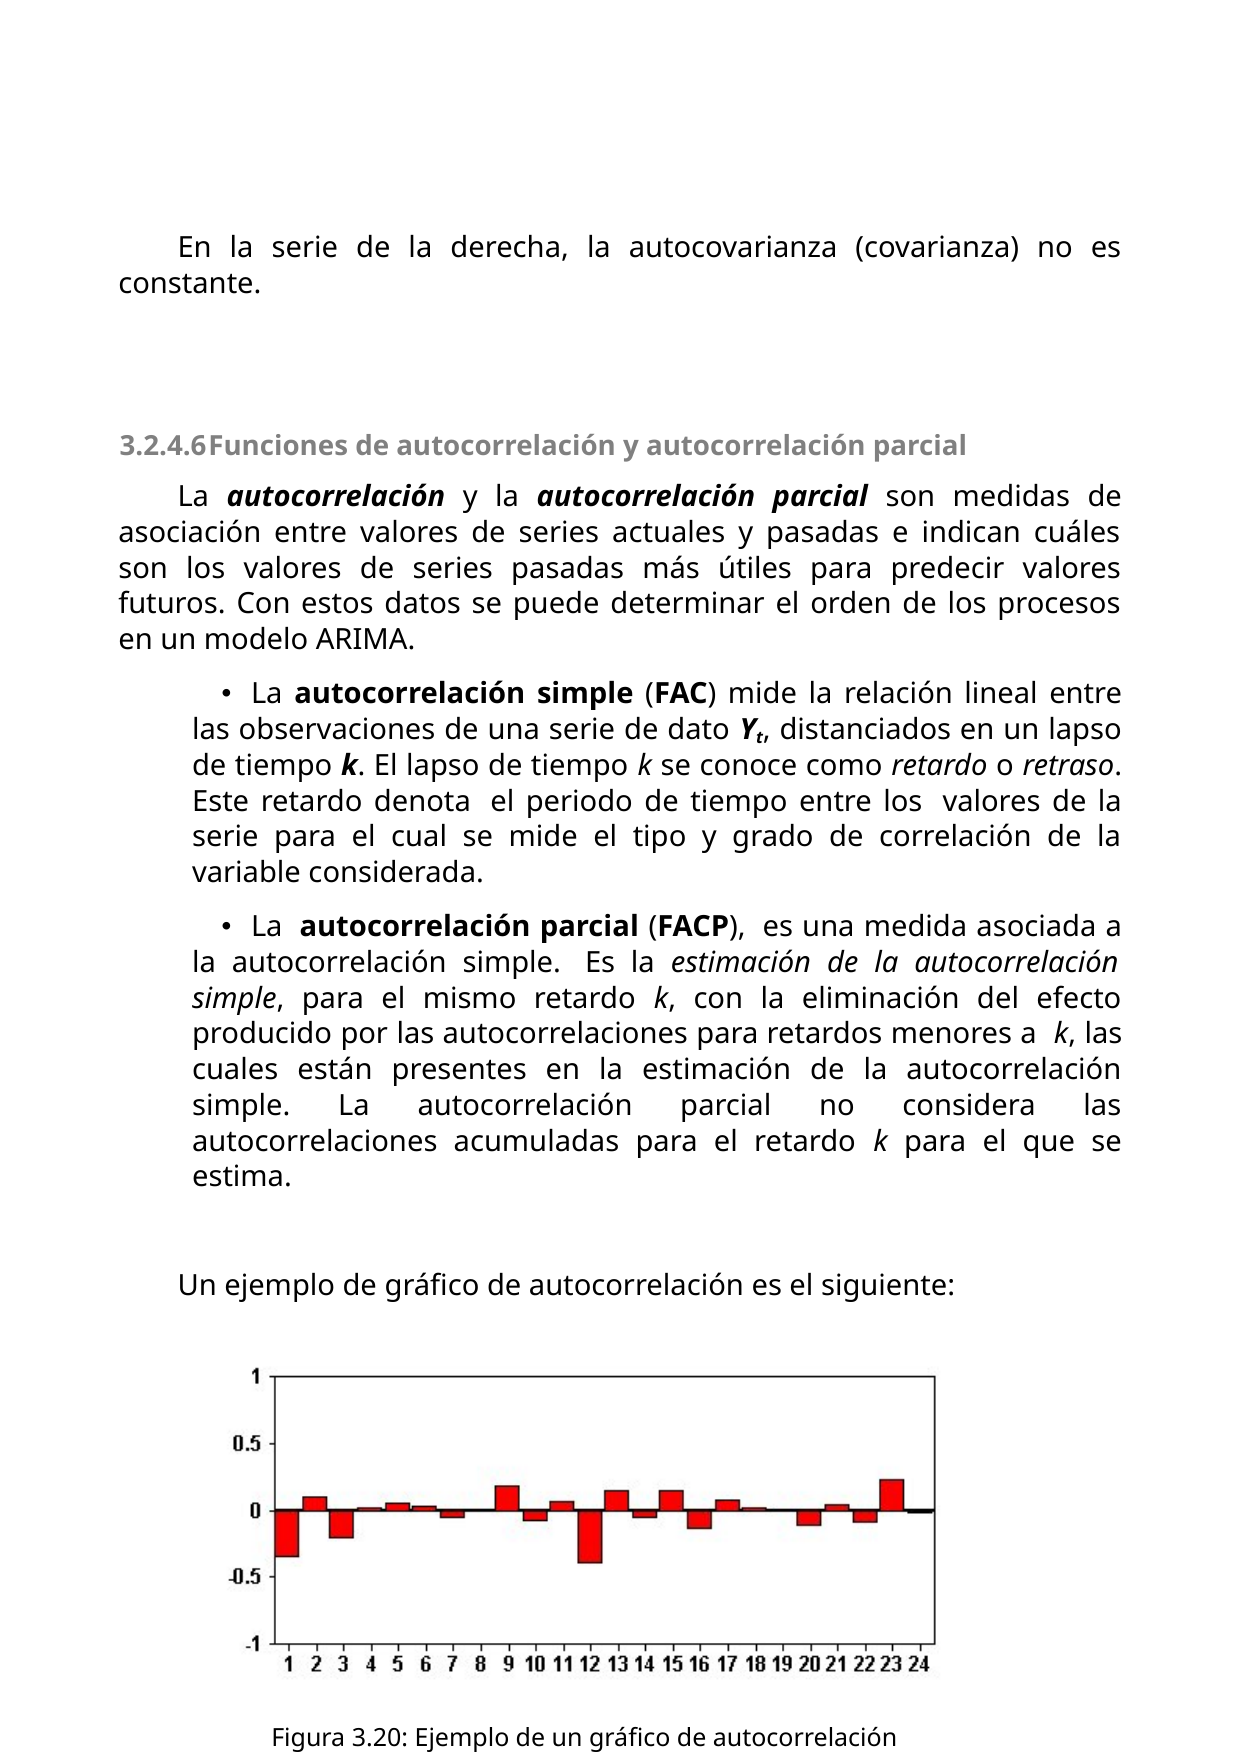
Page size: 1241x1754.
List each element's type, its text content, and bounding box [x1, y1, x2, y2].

subtitle Funciones de autocorrelación y autocorrelación parcial [119, 425, 1122, 463]
list La autocorrelación parcial (FACP), es una medida asociada a la autocorrelación simple. Es la estimación de la autocorrelación simple, para el mismo retardo k, con la eliminación del efecto producido por las autocorrelaciones para retardos menores a k, las cuales están presentes en la estimación de la autocorrelación simple. La autocorrelación parcial no considera las autocorrelaciones acumuladas para el retardo k para el que se estima. [162, 906, 1122, 1195]
text Un ejemplo de gráfico de autocorrelación es el siguiente: [118, 1264, 1122, 1304]
text En la serie de la derecha, la autocovarianza (covarianza) no es constante. [118, 227, 1122, 302]
text La autocorrelación y la autocorrelación parcial son medidas de asociación entre valores de series actuales y pasadas e indican cuáles son los valores de series pasadas más útiles para predecir valores futuros. Con estos datos se puede determinar el orden de los procesos en un modelo ARIMA. [118, 476, 1122, 658]
text Figura 3.20: Ejemplo de un gráfico de autocorrelación [215, 1703, 953, 1754]
list La autocorrelación simple (FAC) mide la relación lineal entre las observaciones de una serie de dato Yt, distanciados en un lapso de tiempo k. El lapso de tiempo k se conoce como retardo o retraso. Este retardo denota el periodo de tiempo entre los valores de la serie para el cual se mide el tipo y grado de correlación de la variable considerada. [162, 673, 1122, 891]
picture [215, 1337, 953, 1703]
